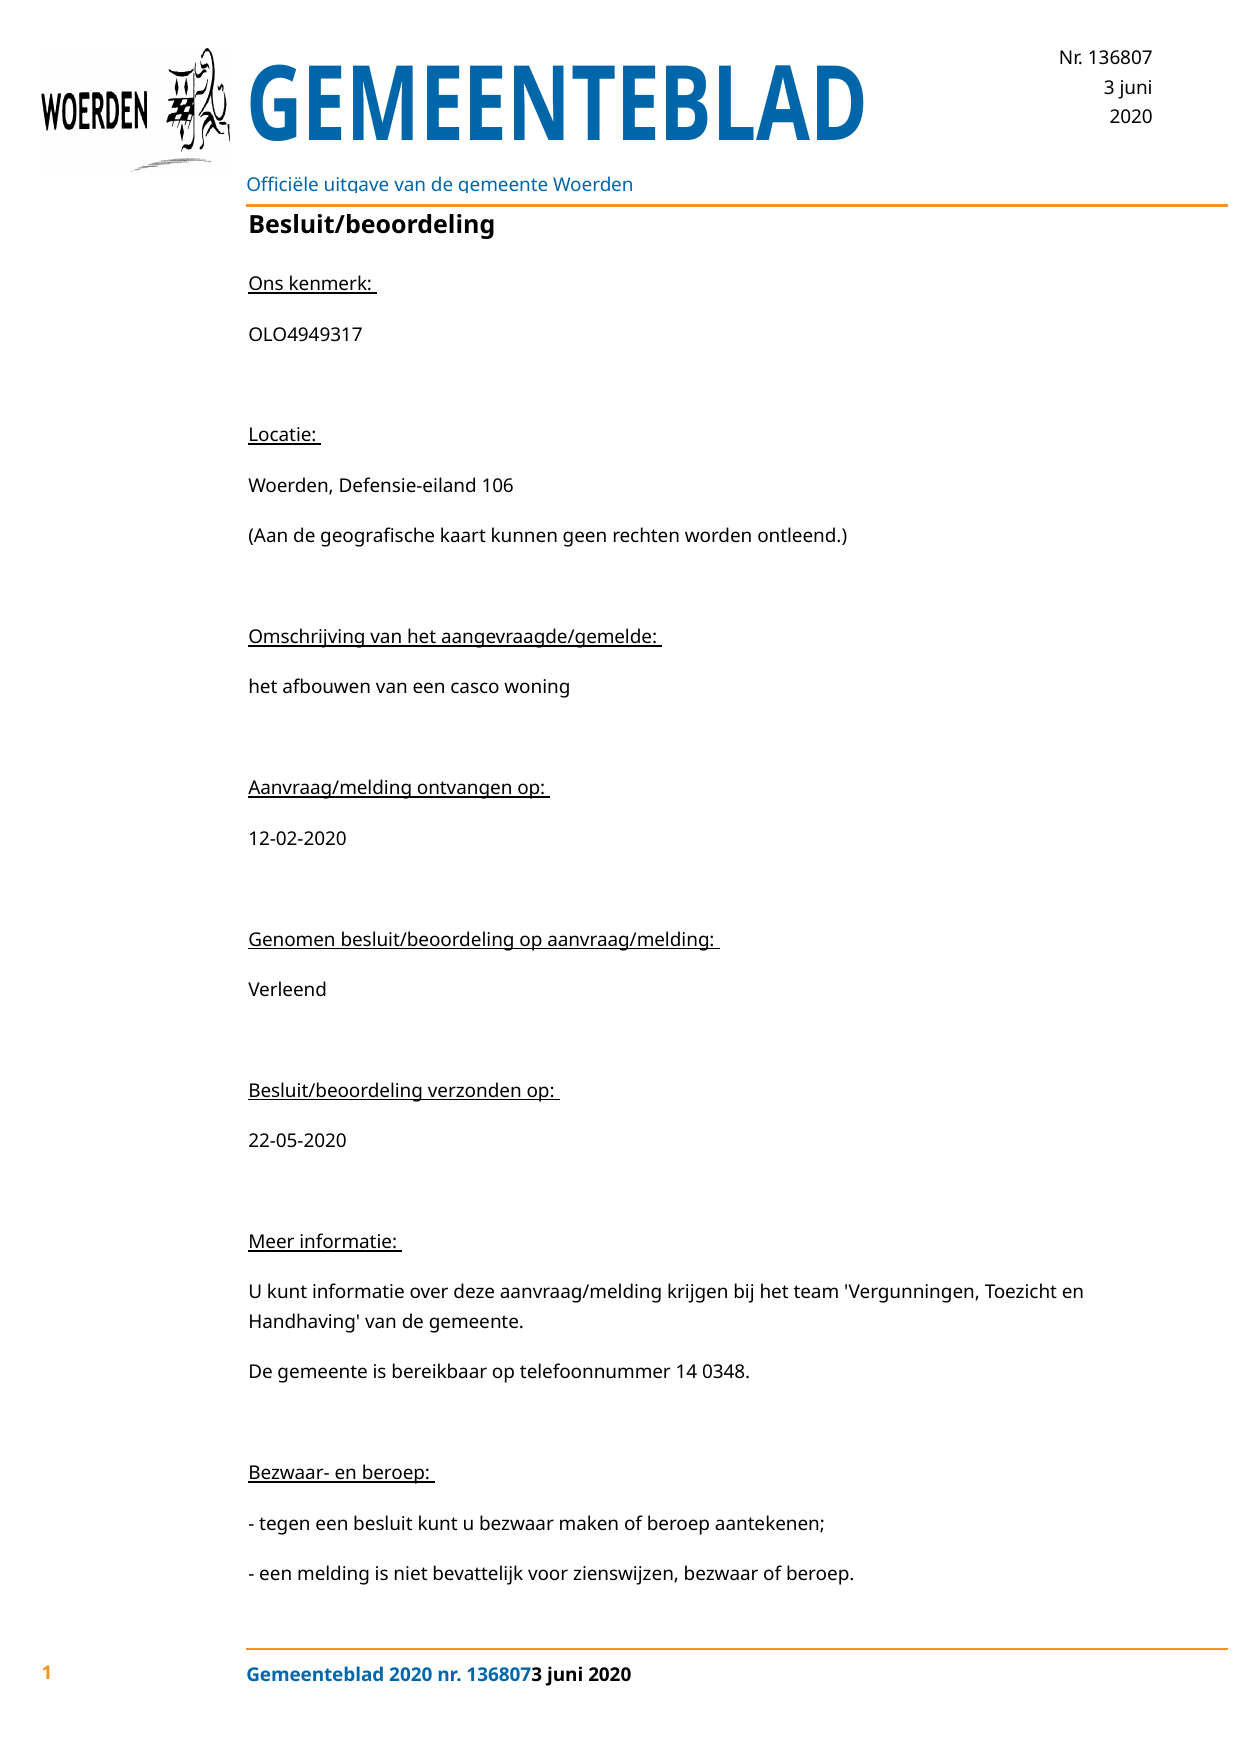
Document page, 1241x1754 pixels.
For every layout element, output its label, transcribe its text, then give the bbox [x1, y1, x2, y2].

text Besluit/beoordeling verzonden op: [248, 1077, 1152, 1103]
text Bezwaar- en beroep: [248, 1459, 1152, 1485]
text OLO4949317 [248, 321, 1152, 346]
text 12-02-2020 [248, 825, 1152, 851]
text U kunt informatie over deze aanvraag/melding krijgen bij het team 'Vergunningen, Toezicht en Handhaving' van de gemeente. [248, 1279, 1152, 1334]
text - tegen een besluit kunt u bezwaar maken of beroep aantekenen; [248, 1510, 1152, 1536]
text Woerden, Defensie-eiland 106 [248, 472, 1152, 498]
text Ons kenmerk: [248, 270, 1152, 296]
text De gemeente is bereikbaar op telefoonnummer 14 0348. [248, 1359, 1152, 1384]
text Aanvraag/melding ontvangen op: [248, 774, 1152, 800]
text Genomen besluit/beoordeling op aanvraag/melding: [248, 926, 1152, 951]
text - een melding is niet bevattelijk voor zienswijzen, bezwaar of beroep. [248, 1560, 1152, 1586]
text 22-05-2020 [248, 1127, 1152, 1153]
text het afbouwen van een casco woning [248, 674, 1152, 699]
text Omschrijving van het aangevraagde/gemelde: [248, 623, 1152, 649]
picture [41, 47, 231, 172]
text Meer informatie: [248, 1228, 1152, 1254]
text Besluit/beoordeling [248, 207, 1152, 241]
text Locatie: [248, 422, 1152, 447]
text (Aan de geografische kaart kunnen geen rechten worden ontleend.) [248, 522, 1152, 548]
text Verleend [248, 976, 1152, 1002]
